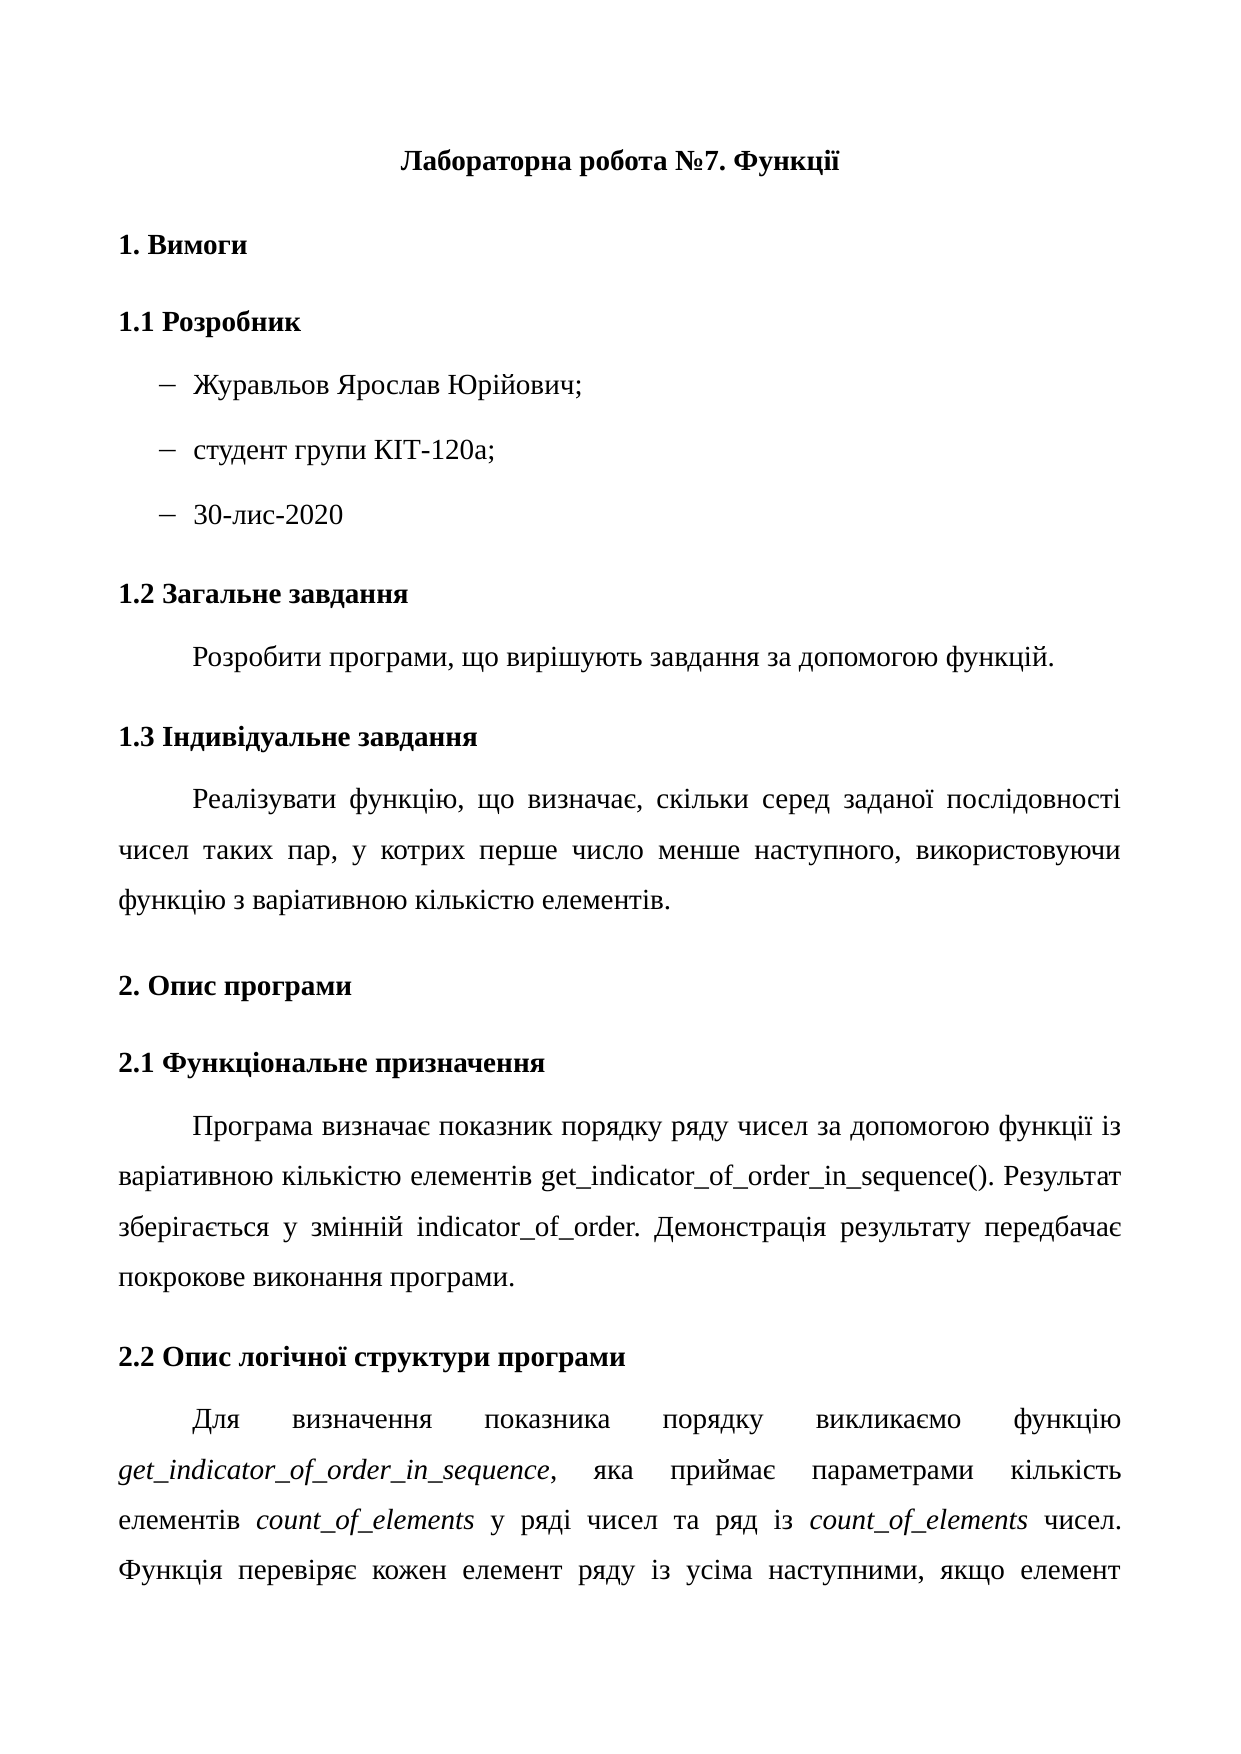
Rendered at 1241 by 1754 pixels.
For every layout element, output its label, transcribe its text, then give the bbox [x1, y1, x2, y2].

subtitle 1.1 Розробник [118, 304, 1122, 338]
subtitle 1. Вимоги [118, 227, 1122, 260]
subtitle 2.2 Опис логічної структури програми [118, 1339, 1122, 1372]
text Для визначення показника порядку викликаємо функцію get_indicator_of_order_in_sequence, яка приймає параметрами кількість елементів count_of_elements у ряді чисел та ряд із count_of_elements чисел. Функція перевіряє кожен елемент ряду із усіма наступними, якщо елемент [118, 1401, 1122, 1586]
subtitle 2.1 Функціональне призначення [118, 1045, 1122, 1079]
list студент групи КІТ-120а; [156, 432, 1122, 466]
subtitle 1.2 Загальне завдання [118, 577, 1122, 610]
subtitle 2. Опис програми [118, 968, 1122, 1002]
text Розробити програми, що вирішують завдання за допомогою функцій. [118, 639, 1122, 673]
list Журавльов Ярослав Юрійович; [156, 367, 1122, 401]
text Реалізувати функцію, що визначає, скільки серед заданої послідовності чисел таких пар, у котрих перше число менше наступного, використовуючи функцію з варіативною кількістю елементів. [118, 782, 1122, 916]
list 30-лис-2020 [156, 497, 1122, 531]
subtitle Лабораторна робота №7. Функції [118, 143, 1122, 177]
subtitle 1.3 Індивідуальне завдання [118, 719, 1122, 752]
text Програма визначає показник порядку ряду чисел за допомогою функції із варіативною кількістю елементів get_indicator_of_order_in_sequence(). Результат зберігається у змінній indicator_of_order. Демонстрація результату передбачає покрокове виконання програми. [118, 1108, 1122, 1293]
